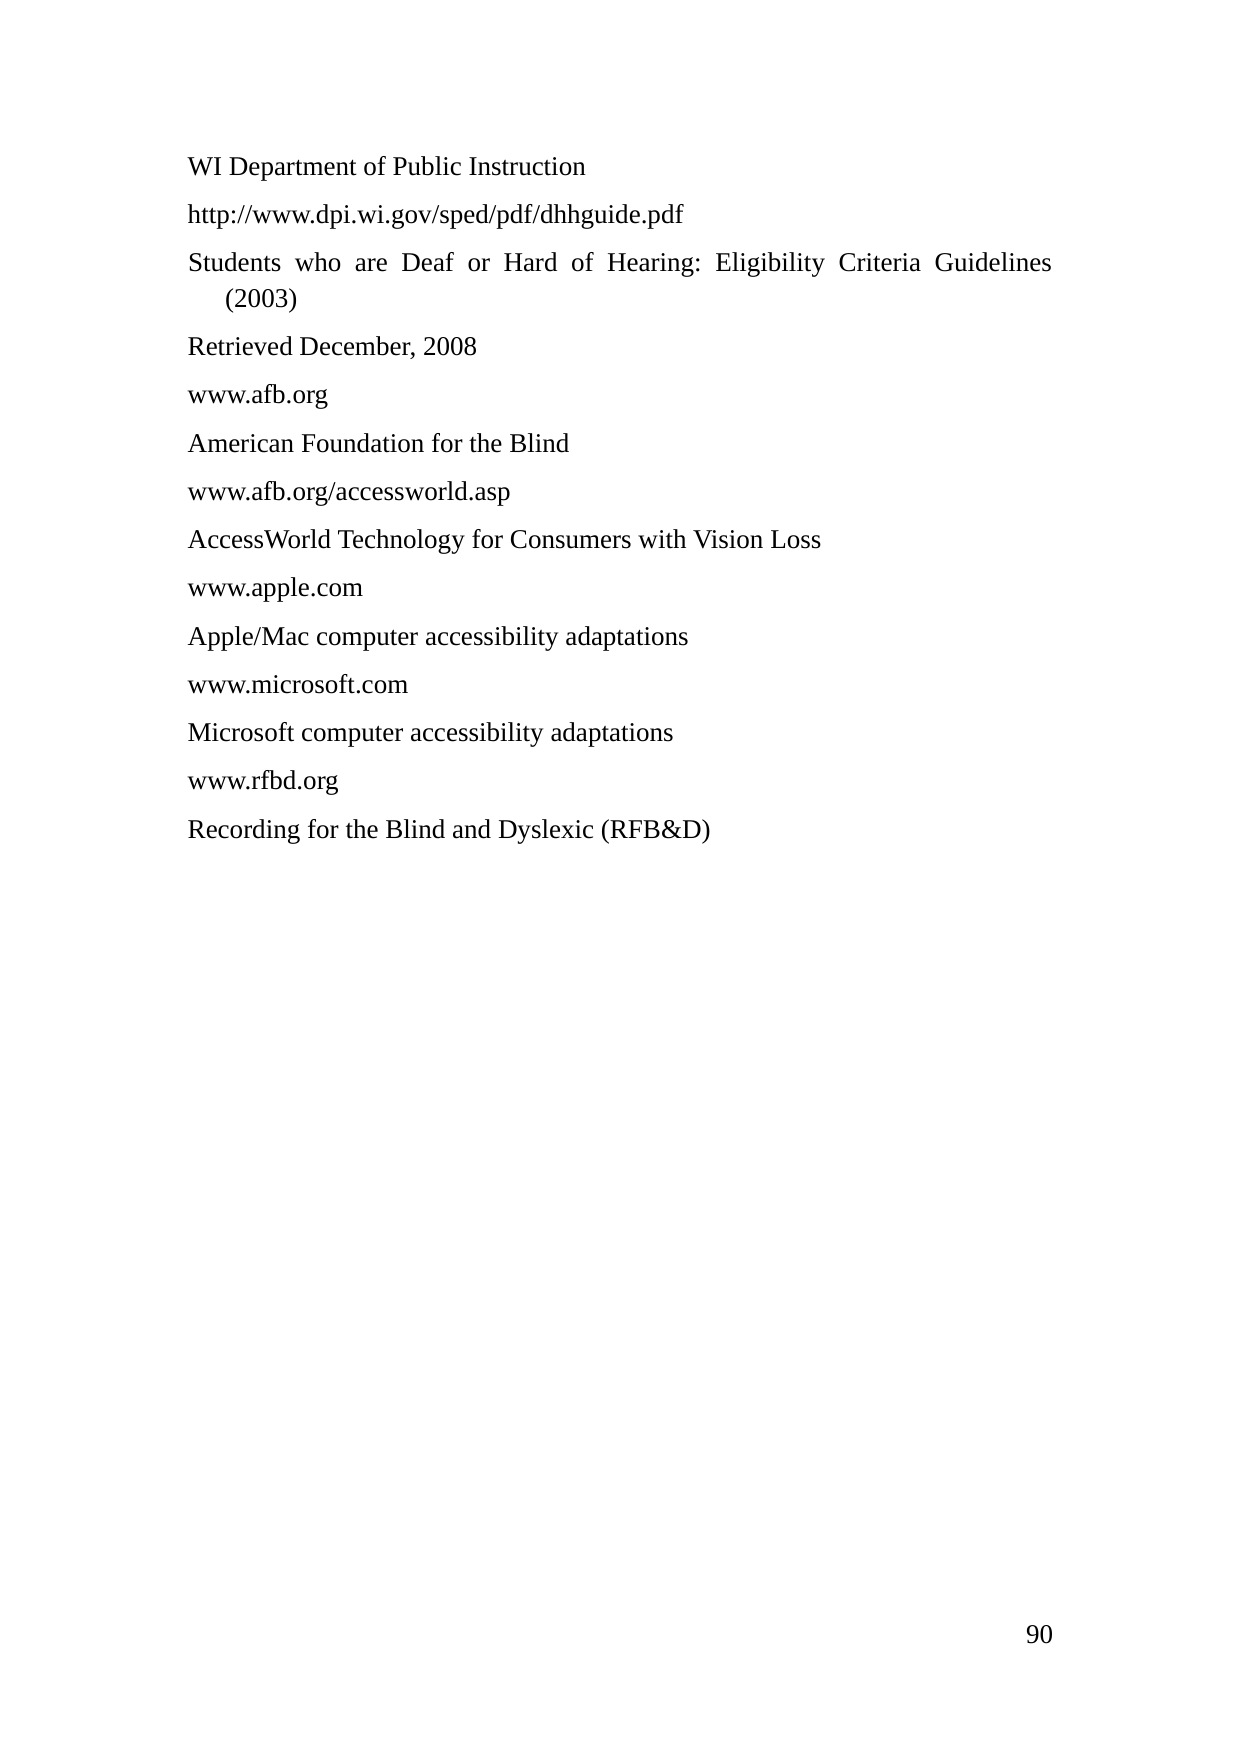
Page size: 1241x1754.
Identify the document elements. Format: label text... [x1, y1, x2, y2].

text www.afb.org [187, 379, 1053, 410]
text Recording for the Blind and Dyslexic (RFB&D) [187, 813, 1053, 844]
text www.rfbd.org [187, 764, 1053, 796]
text American Foundation for the Blind [187, 427, 1053, 458]
text www.afb.org/accessworld.asp [187, 475, 1053, 506]
text Apple/Mac computer accessibility adaptations [187, 620, 1053, 651]
text AccessWorld Technology for Consumers with Vision Loss [187, 523, 1053, 554]
text Retrieved December, 2008 [187, 330, 1053, 362]
text www.microsoft.com [187, 668, 1053, 699]
text http://www.dpi.wi.gov/sped/pdf/dhhguide.pdf [187, 198, 1053, 229]
text WI Department of Public Instruction [187, 150, 1053, 181]
text Microsoft computer accessibility adaptations [187, 716, 1053, 747]
text Students who are Deaf or Hard of Hearing: Eligibility Criteria Guidelines (2003) [188, 246, 1053, 313]
text www.apple.com [187, 572, 1053, 603]
